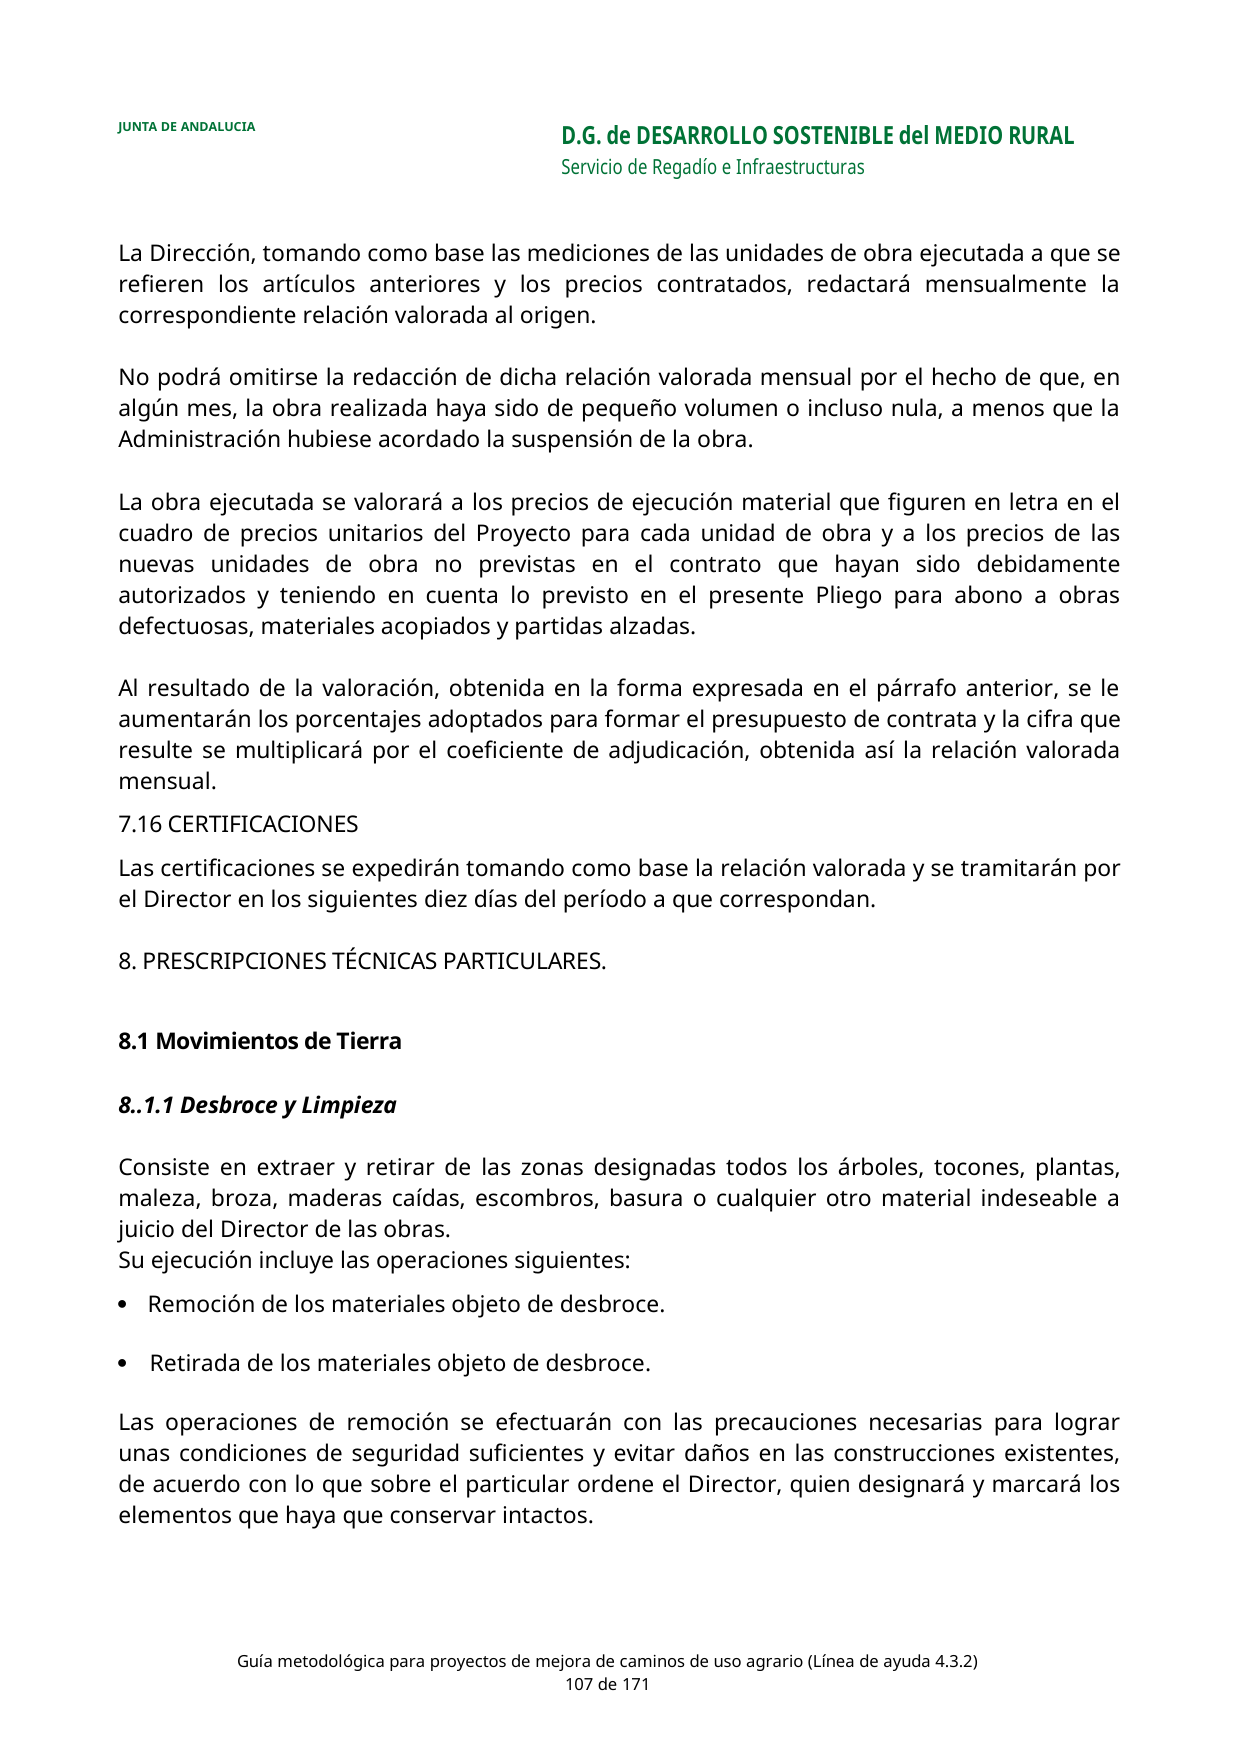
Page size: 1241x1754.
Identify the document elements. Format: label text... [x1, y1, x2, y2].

subtitle 8..1.1 Desbroce y Limpieza [118, 1089, 1122, 1120]
text La obra ejecutada se valorará a los precios de ejecución material que figuren en letra en el cuadro de precios unitarios del Proyecto para cada unidad de obra y a los precios de las nuevas unidades de obra no previstas en el contrato que hayan sido debidamente autorizados y teniendo en cuenta lo previsto en el presente Pliego para abono a obras defectuosas, materiales acopiados y partidas alzadas. [118, 486, 1122, 641]
list 8. PRESCRIPCIONES TÉCNICAS PARTICULARES. [118, 945, 1122, 976]
text La Dirección, tomando como base las mediciones de las unidades de obra ejecutada a que se refieren los artículos anteriores y los precios contratados, redactará mensualmente la correspondiente relación valorada al origen. [118, 237, 1122, 330]
text Al resultado de la valoración, obtenida en la forma expresada en el párrafo anterior, se le aumentarán los porcentajes adoptados para formar el presupuesto de contrata y la cifra que resulte se multiplicará por el coeficiente de adjudicación, obtenida así la relación valorada mensual. [118, 672, 1122, 796]
text Las operaciones de remoción se efectuarán con las precauciones necesarias para lograr unas condiciones de seguridad suficientes y evitar daños en las construcciones existentes, de acuerdo con lo que sobre el particular ordene el Director, quien designará y marcará los elementos que haya que conservar intactos. [118, 1406, 1122, 1530]
text No podrá omitirse la redacción de dicha relación valorada mensual por el hecho de que, en algún mes, la obra realizada haya sido de pequeño volumen o incluso nula, a menos que la Administración hubiese acordado la suspensión de la obra. [118, 361, 1122, 454]
text Su ejecución incluye las operaciones siguientes: [118, 1244, 1122, 1275]
text Consiste en extraer y retirar de las zonas designadas todos los árboles, tocones, plantas, maleza, broza, maderas caídas, escombros, basura o cualquier otro material indeseable a juicio del Director de las obras. [118, 1151, 1122, 1244]
subtitle 8.1 Movimientos de Tierra [83, 1025, 1122, 1056]
list Retirada de los materiales objeto de desbroce. [118, 1347, 1122, 1378]
list Remoción de los materiales objeto de desbroce. [118, 1288, 1122, 1319]
list 7.16 CERTIFICACIONES [118, 808, 1122, 839]
text Las certificaciones se expedirán tomando como base la relación valorada y se tramitarán por el Director en los siguientes diez días del período a que correspondan. [118, 852, 1122, 914]
